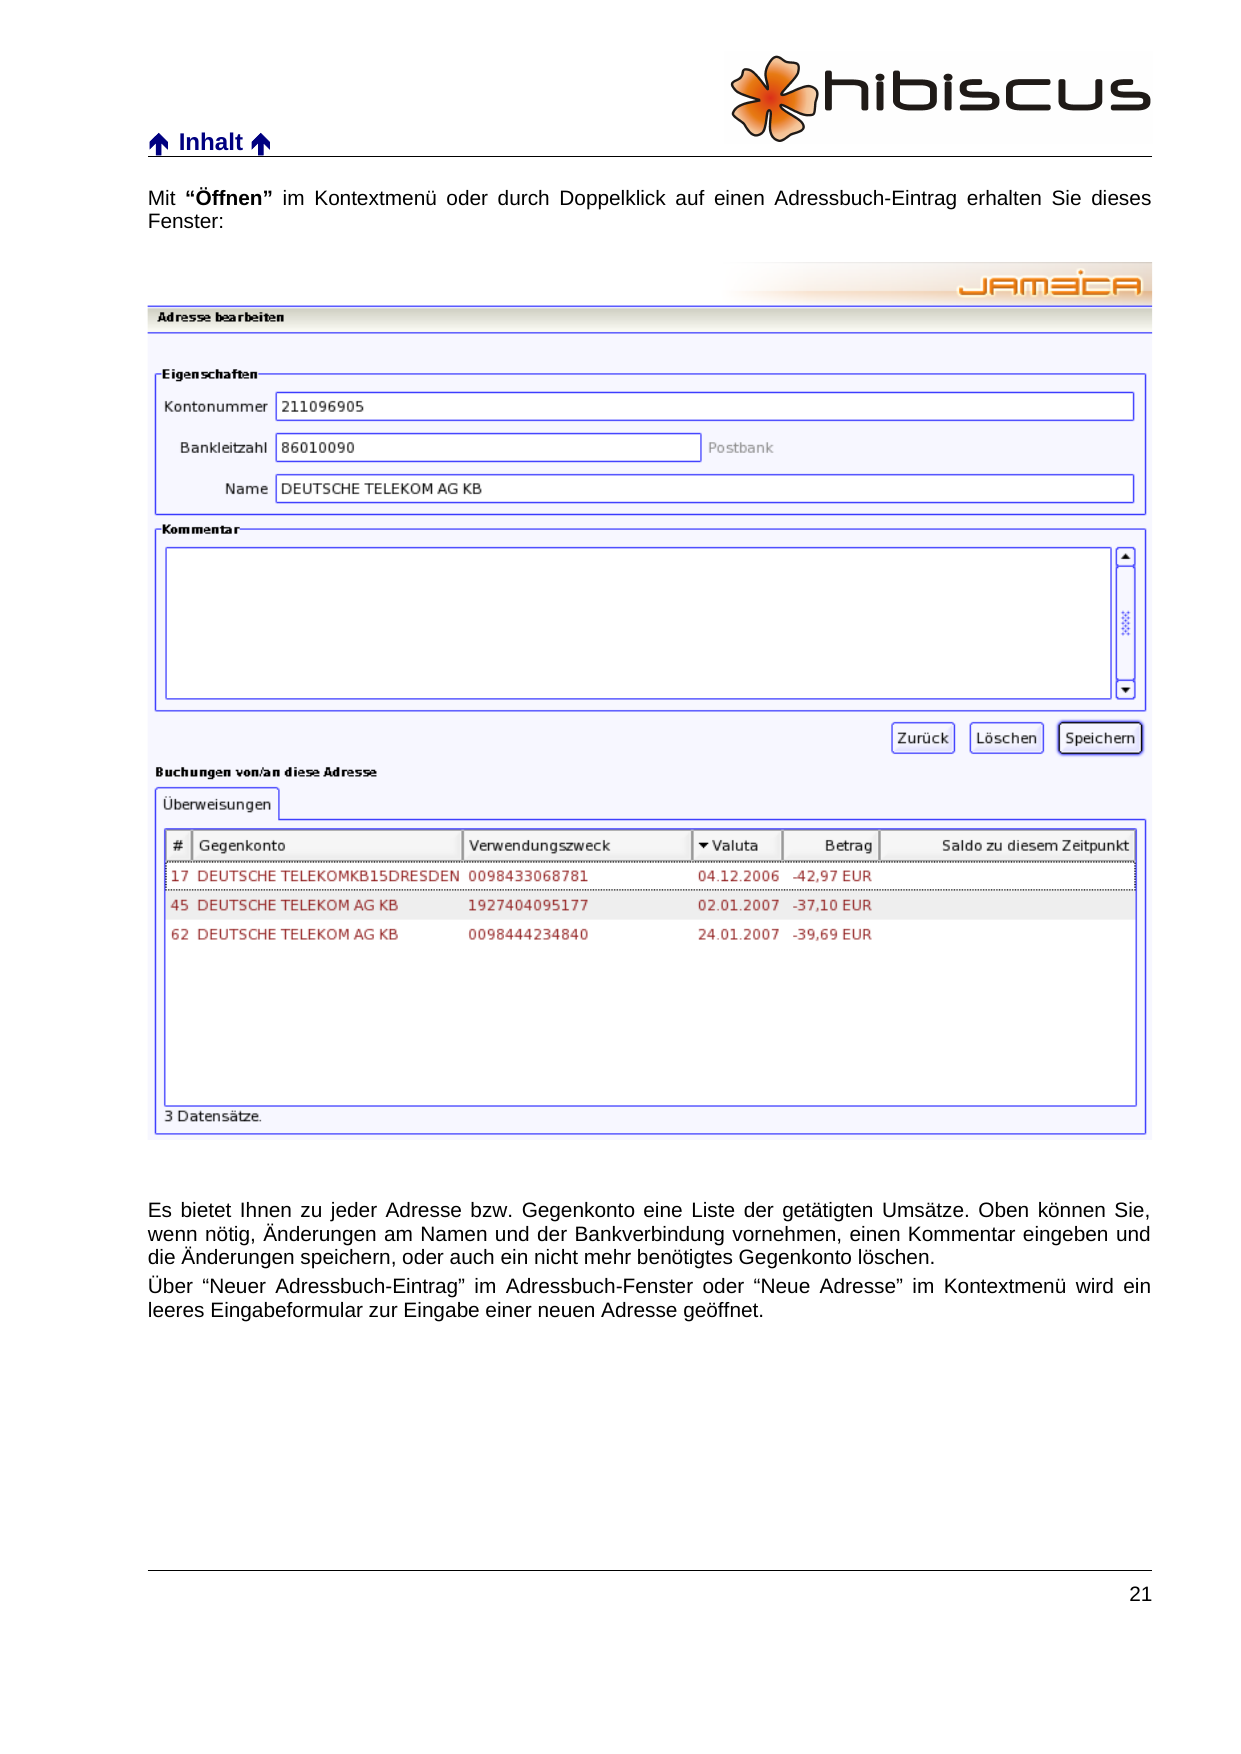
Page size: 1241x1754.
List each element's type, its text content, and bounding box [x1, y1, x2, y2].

text Über “Neuer Adressbuch-Eintrag” im Adressbuch-Fenster oder “Neue Adresse” im Kontextmenü wird ein leeres Eingabeformular zur Eingabe einer neuen Adresse geöffnet. [148, 1275, 1152, 1322]
picture [147, 262, 1153, 1140]
picture [723, 51, 1153, 144]
text Es bietet Ihnen zu jeder Adresse bzw. Gegenkonto eine Liste der getätigten Umsätze. Oben können Sie, wenn nötig, Änderungen am Namen und der Bankverbindung vornehmen, einen Kommentar eingeben und die Änderungen speichern, oder auch ein nicht mehr benötigtes Gegenkonto löschen. [148, 1199, 1152, 1269]
text Mit “Öffnen” im Kontextmenü oder durch Doppelklick auf einen Adressbuch-Eintrag erhalten Sie dieses Fenster: [148, 187, 1152, 233]
